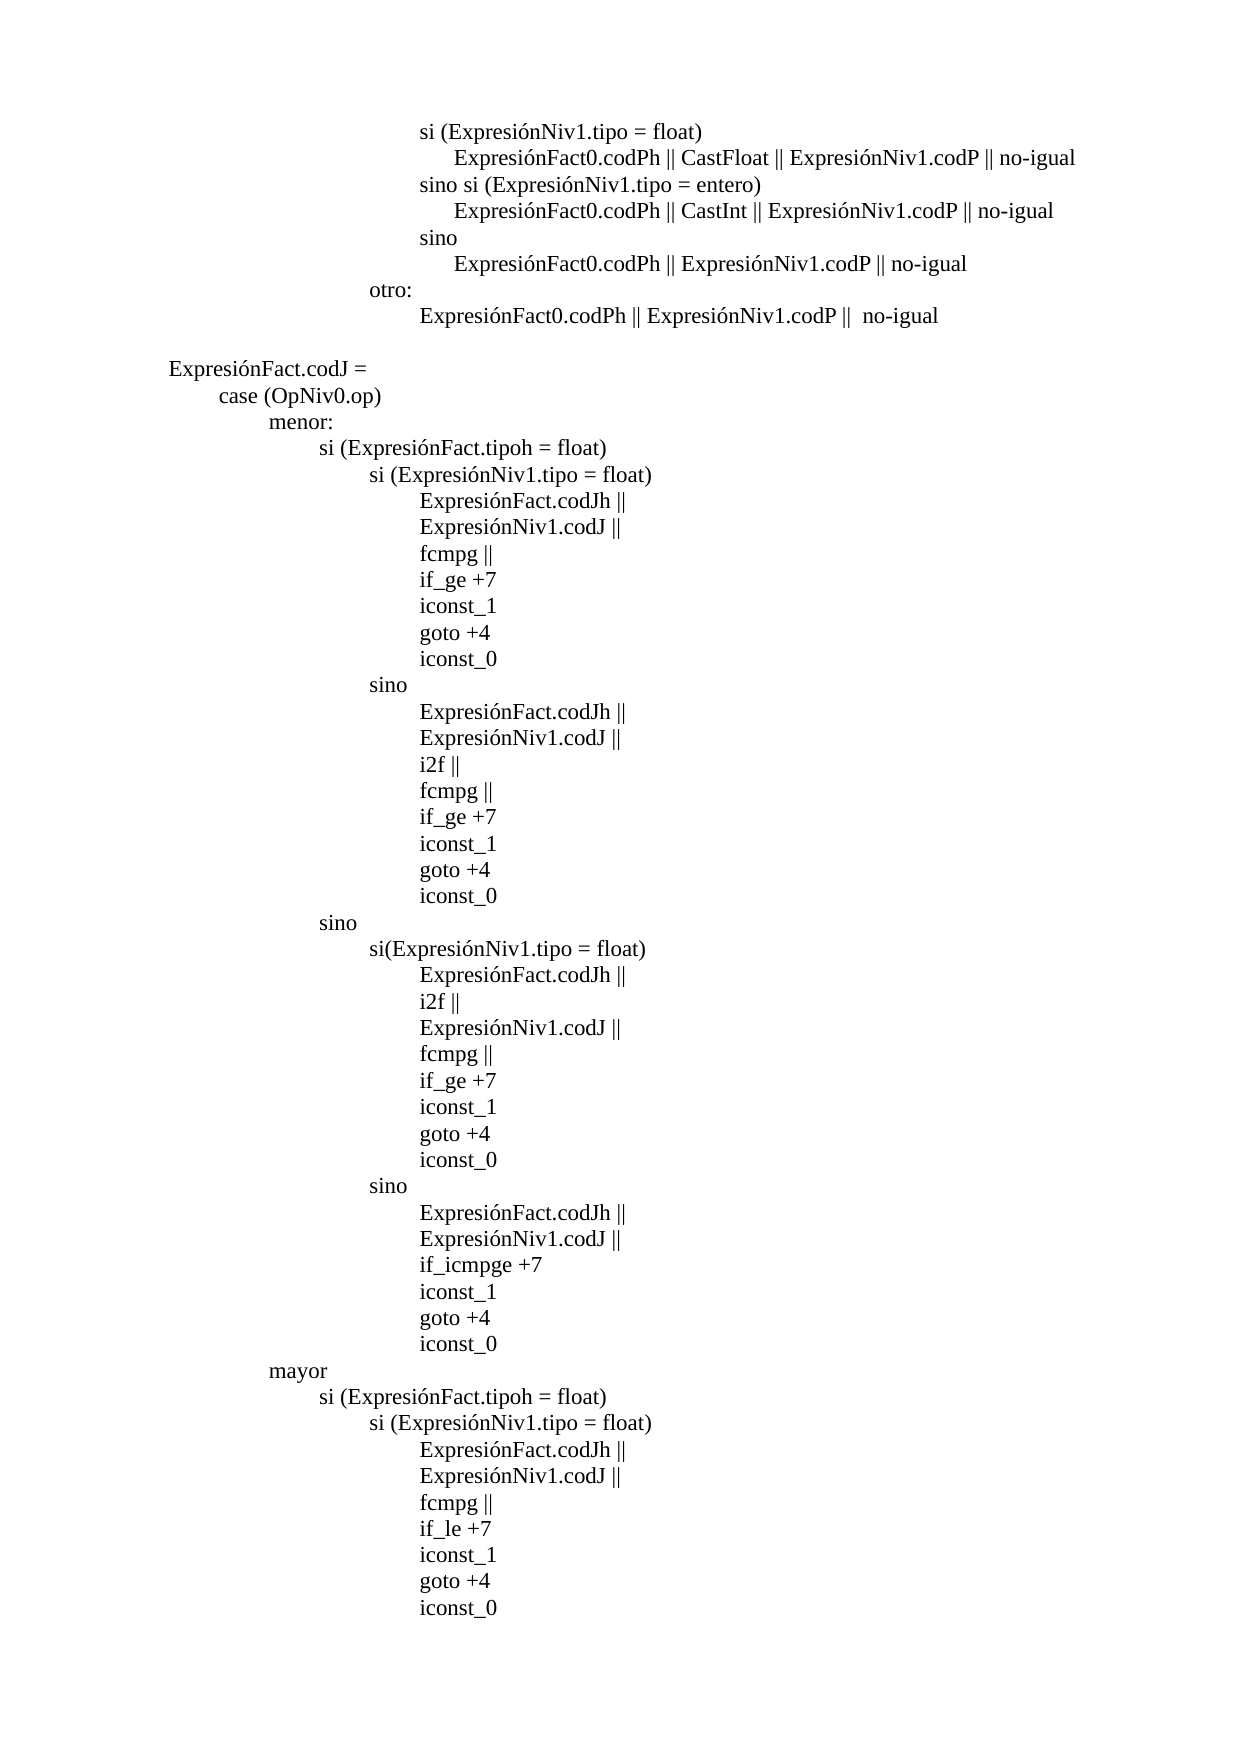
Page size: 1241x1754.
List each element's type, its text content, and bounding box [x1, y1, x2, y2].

text goto +4 [118, 1304, 1122, 1330]
text iconst_0 [118, 645, 1122, 672]
text ExpresiónFact.codJh || [118, 698, 1122, 724]
text iconst_0 [118, 1594, 1122, 1620]
text if_ge +7 [118, 1067, 1122, 1093]
text case (OpNiv0.op) [118, 382, 1122, 408]
text menor: [118, 408, 1122, 434]
text sino [118, 909, 1122, 935]
text ExpresiónFact.codJ = [118, 355, 1122, 382]
text otro: [118, 276, 1122, 303]
text if_le +7 [118, 1515, 1122, 1541]
text i2f || [118, 988, 1122, 1014]
text goto +4 [118, 856, 1122, 882]
text si (ExpresiónNiv1.tipo = float) [118, 1409, 1122, 1436]
text i2f || [118, 751, 1122, 777]
text si(ExpresiónNiv1.tipo = float) [118, 935, 1122, 961]
text if_ge +7 [118, 566, 1122, 592]
text ExpresiónFact.codJh || [118, 487, 1122, 513]
text iconst_1 [118, 1541, 1122, 1568]
text ExpresiónFact0.codPh || CastFloat || ExpresiónNiv1.codP || no-igual [118, 144, 1122, 171]
text fcmpg || [118, 540, 1122, 566]
text si (ExpresiónFact.tipoh = float) [118, 434, 1122, 461]
text ExpresiónFact.codJh || [118, 1436, 1122, 1462]
text goto +4 [118, 619, 1122, 645]
text ExpresiónFact.codJh || [118, 1199, 1122, 1225]
text iconst_1 [118, 830, 1122, 856]
text iconst_0 [118, 1146, 1122, 1172]
text ExpresiónNiv1.codJ || [118, 1462, 1122, 1488]
text iconst_1 [118, 1093, 1122, 1119]
text sino [118, 223, 1122, 250]
text ExpresiónNiv1.codJ || [118, 1014, 1122, 1041]
text sino [118, 672, 1122, 698]
text fcmpg || [118, 1488, 1122, 1515]
text if_icmpge +7 [118, 1251, 1122, 1278]
text ExpresiónNiv1.codJ || [118, 1225, 1122, 1251]
text sino si (ExpresiónNiv1.tipo = entero) [118, 171, 1122, 197]
text si (ExpresiónFact.tipoh = float) [118, 1383, 1122, 1409]
text iconst_1 [118, 592, 1122, 619]
text ExpresiónNiv1.codJ || [118, 724, 1122, 751]
text si (ExpresiónNiv1.tipo = float) [118, 118, 1122, 144]
text ExpresiónNiv1.codJ || [118, 513, 1122, 540]
text ExpresiónFact0.codPh || ExpresiónNiv1.codP || no-igual [118, 303, 1122, 329]
text fcmpg || [118, 777, 1122, 803]
text mayor [118, 1357, 1122, 1383]
text ExpresiónFact0.codPh || CastInt || ExpresiónNiv1.codP || no-igual [118, 197, 1122, 223]
text sino [118, 1172, 1122, 1199]
text si (ExpresiónNiv1.tipo = float) [118, 461, 1122, 487]
text goto +4 [118, 1119, 1122, 1146]
text iconst_0 [118, 882, 1122, 909]
text ExpresiónFact.codJh || [118, 961, 1122, 988]
text iconst_0 [118, 1330, 1122, 1357]
text fcmpg || [118, 1041, 1122, 1067]
text goto +4 [118, 1568, 1122, 1594]
text if_ge +7 [118, 803, 1122, 830]
text ExpresiónFact0.codPh || ExpresiónNiv1.codP || no-igual [118, 250, 1122, 276]
text iconst_1 [118, 1278, 1122, 1304]
